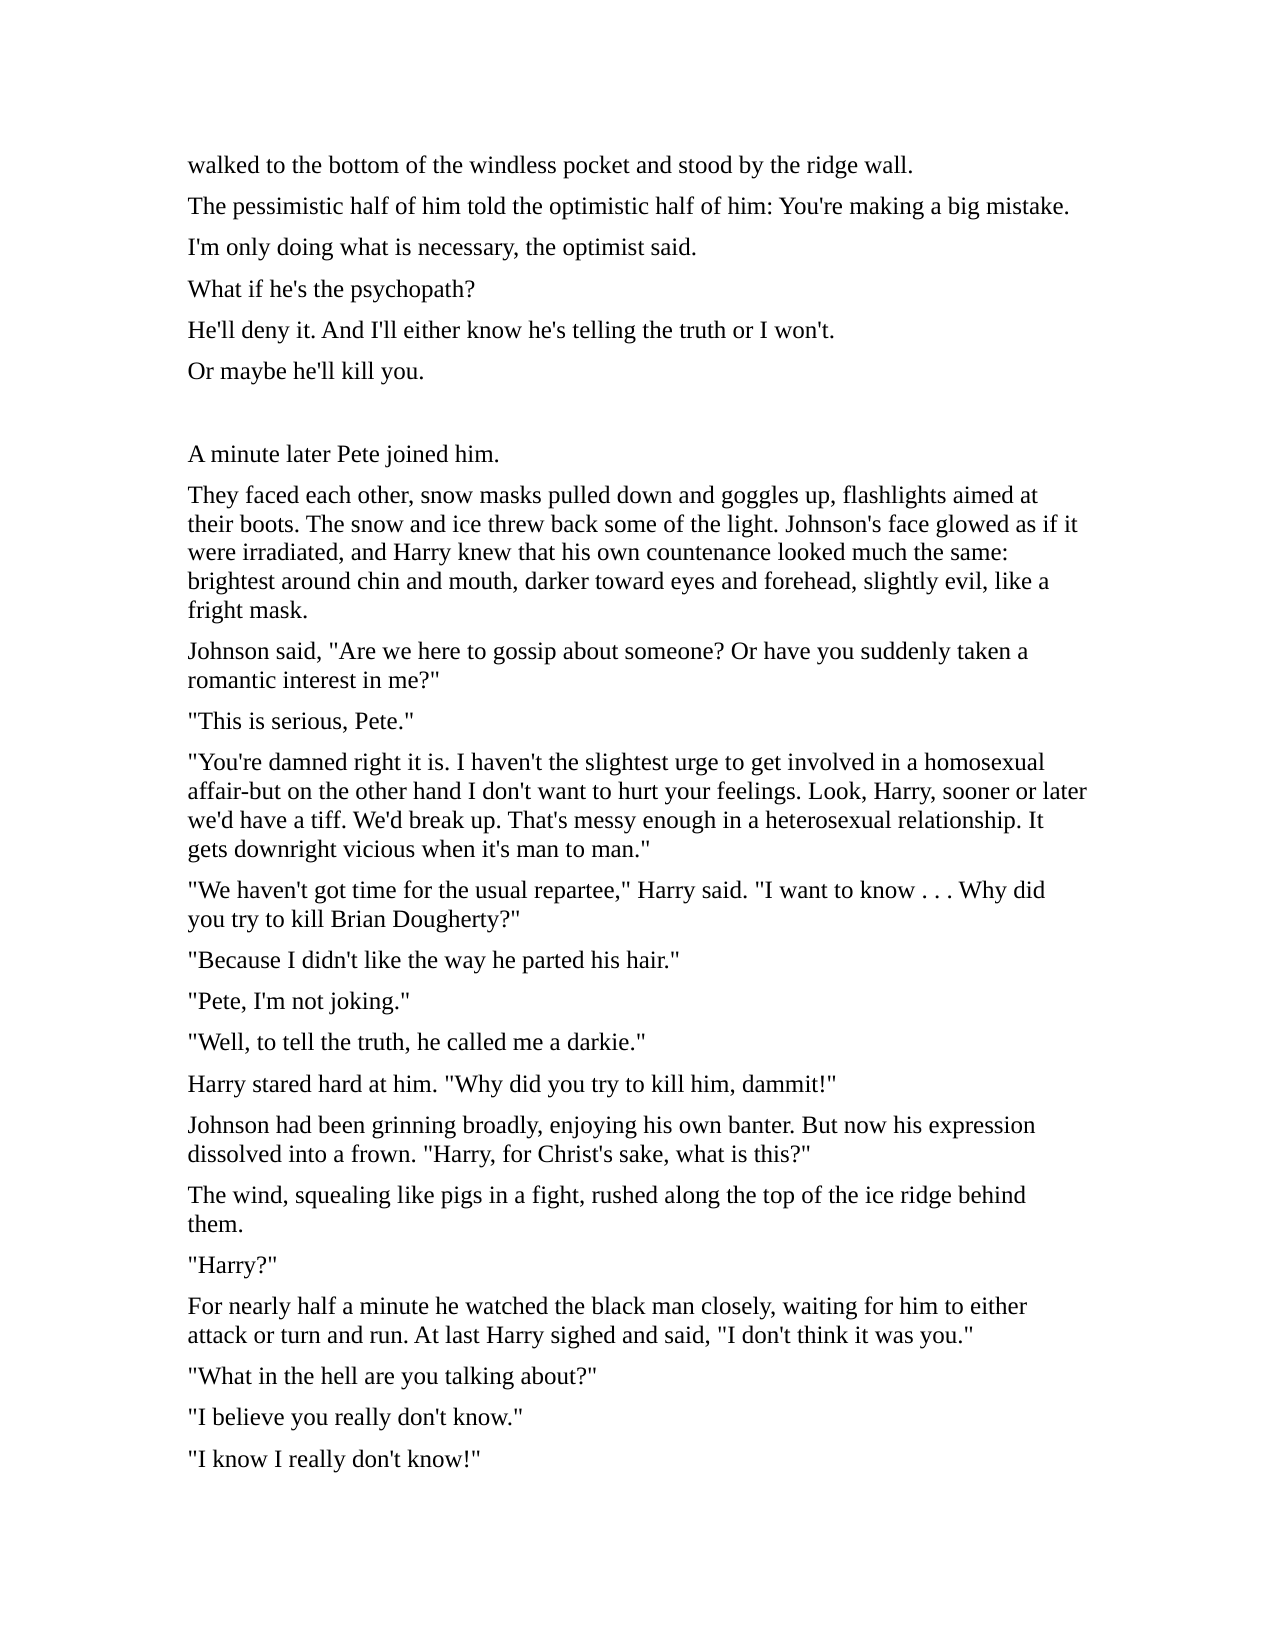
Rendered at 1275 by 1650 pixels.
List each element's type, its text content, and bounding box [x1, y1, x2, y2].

text A minute later Pete joined him. [187, 439, 1087, 467]
text The pessimistic half of him told the optimistic half of him: You're making a big mistake. [187, 191, 1087, 220]
text "We haven't got time for the usual repartee," Harry said. "I want to know . . . Why did you try to kill Brian Dougherty?" [187, 875, 1087, 932]
text I'm only doing what is necessary, the optimist said. [187, 232, 1087, 261]
text Johnson had been grinning broadly, enjoying his own banter. But now his expression dissolved into a frown. "Harry, for Christ's sake, what is this?" [187, 1110, 1087, 1167]
text The wind, squealing like pigs in a fight, rushed along the top of the ice ridge behind them. [187, 1180, 1087, 1237]
text Or maybe he'll kill you. [187, 356, 1087, 385]
text "Because I didn't like the way he parted his hair." [187, 945, 1087, 974]
text "Harry?" [187, 1250, 1087, 1279]
text "You're damned right it is. I haven't the slightest urge to get involved in a homosexual affair-but on the other hand I don't want to hurt your feelings. Look, Harry, sooner or later we'd have a tiff. We'd break up. That's messy enough in a heterosexual relationship. It gets downright vicious when it's man to man." [187, 747, 1087, 862]
text They faced each other, snow masks pulled down and goggles up, flashlights aimed at their boots. The snow and ice threw back some of the light. Johnson's face glowed as if it were irradiated, and Harry knew that his own countenance looked much the same: brightest around chin and mouth, darker toward eyes and forehead, slightly evil, like a fright mask. [187, 480, 1087, 624]
text "Well, to tell the truth, he called me a darkie." [187, 1027, 1087, 1056]
text Johnson said, "Are we here to gossip about someone? Or have you suddenly taken a romantic interest in me?" [187, 636, 1087, 694]
text For nearly half a minute he watched the black man closely, waiting for him to either attack or turn and run. At last Harry sighed and said, "I don't think it was you." [187, 1291, 1087, 1349]
text "I know I really don't know!" [187, 1444, 1087, 1472]
text "Pete, I'm not joking." [187, 986, 1087, 1015]
text He'll deny it. And I'll either know he's telling the truth or I won't. [187, 315, 1087, 344]
text "This is serious, Pete." [187, 706, 1087, 735]
text "I believe you really don't know." [187, 1402, 1087, 1431]
text What if he's the psychopath? [187, 274, 1087, 302]
text walked to the bottom of the windless pocket and stood by the ridge wall. [187, 150, 1087, 179]
text "What in the hell are you talking about?" [187, 1361, 1087, 1390]
text Harry stared hard at him. "Why did you try to kill him, dammit!" [187, 1069, 1087, 1097]
